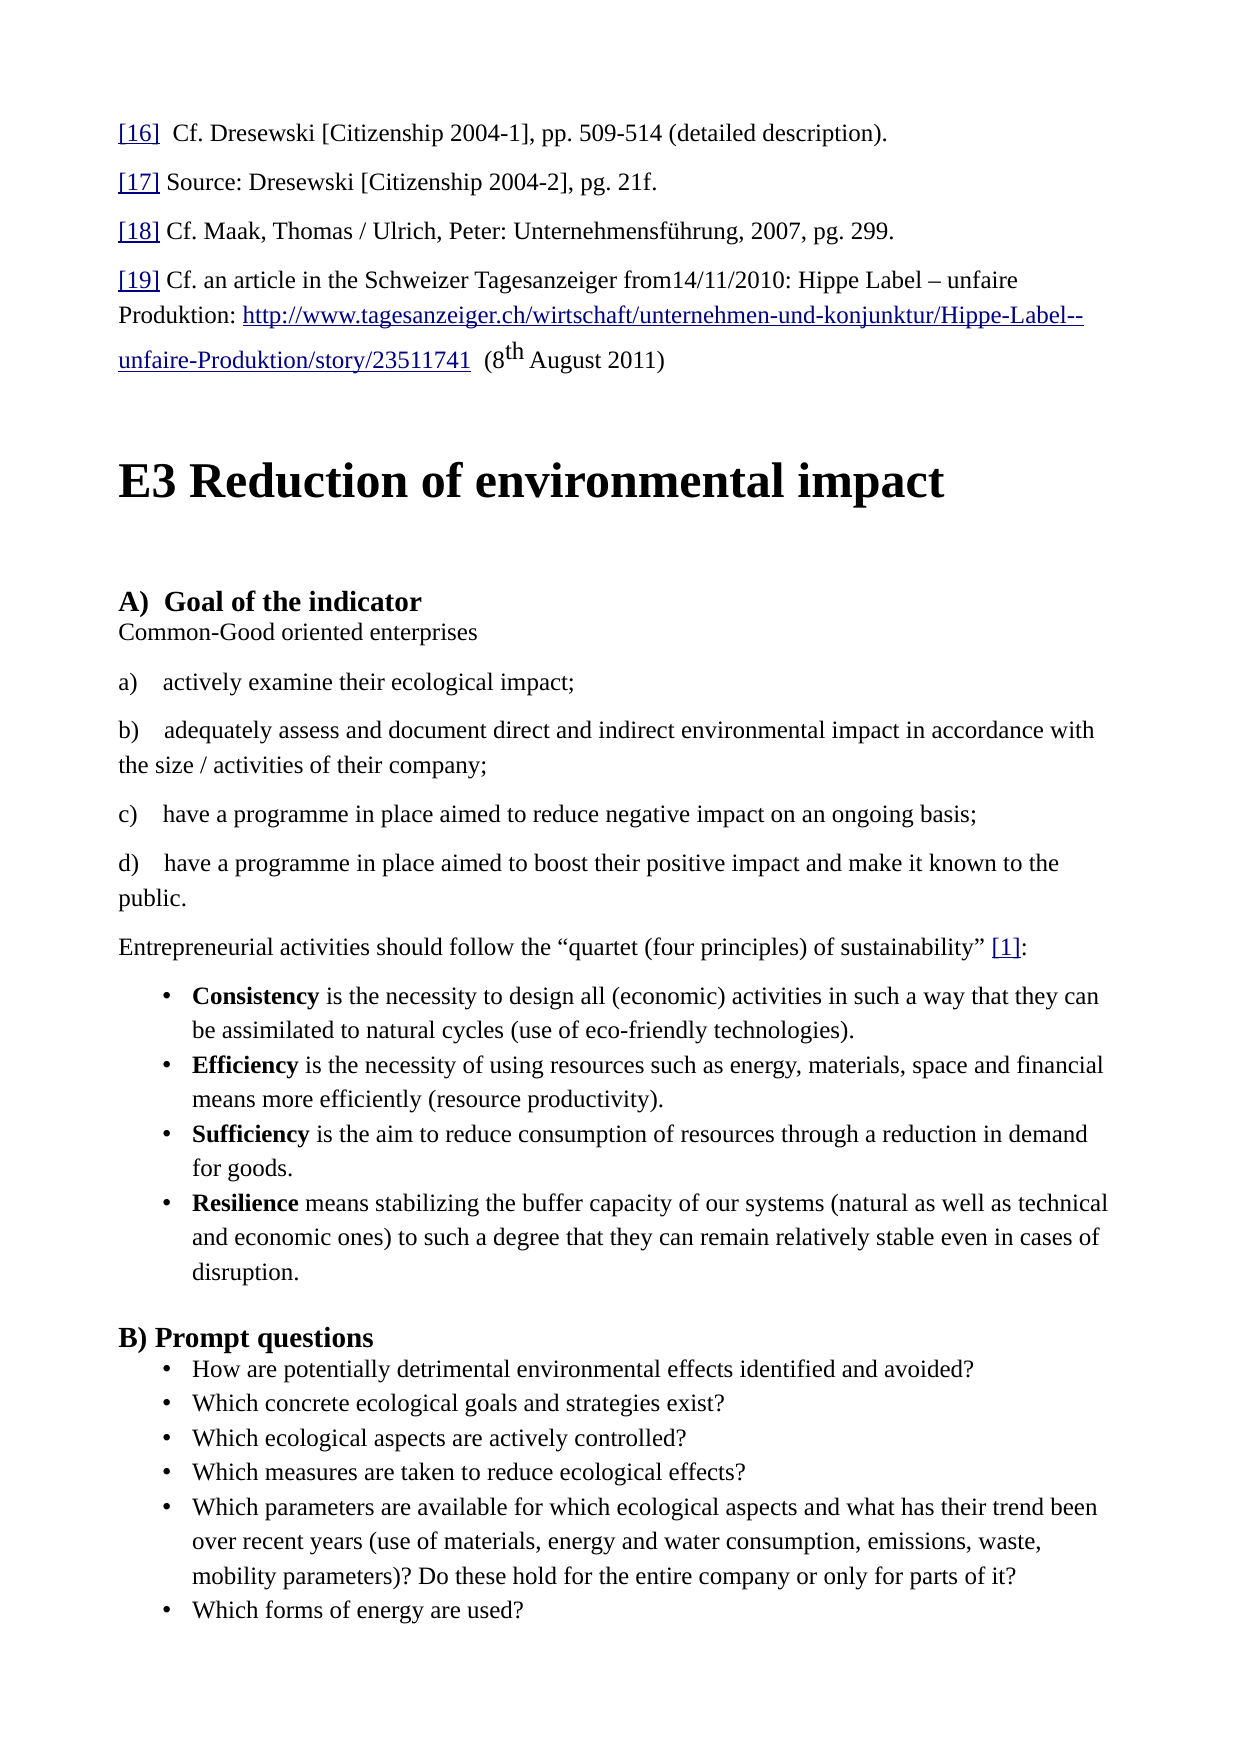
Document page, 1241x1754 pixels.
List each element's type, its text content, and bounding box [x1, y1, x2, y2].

list Which concrete ecological goals and strategies exist? [162, 1388, 1122, 1417]
subtitle E3 Reduction of environmental impact [118, 450, 1122, 508]
text [18] Cf. Maak, Thomas / Ulrich, Peter: Unternehmensführung, 2007, pg. 299. [118, 216, 1122, 245]
text Common-Good oriented enterprises [118, 617, 1122, 646]
list Resilience means stabilizing the buffer capacity of our systems (natural as well as technical and economic ones) to such a degree that they can remain relatively stable even in cases of disruption. [162, 1188, 1122, 1285]
list Which parameters are available for which ecological aspects and what has their trend been over recent years (use of materials, energy and water consumption, emissions, waste, mobility parameters)? Do these hold for the entire company or only for parts of it? [162, 1492, 1122, 1589]
list Sufficiency is the aim to reduce consumption of resources through a reduction in demand for goods. [162, 1119, 1122, 1182]
list Which measures are taken to reduce ecological effects? [162, 1457, 1122, 1486]
list Efficiency is the necessity of using resources such as energy, materials, space and financial means more efficiently (resource productivity). [162, 1050, 1122, 1113]
list Which forms of energy are used? [162, 1595, 1122, 1624]
text b) adequately assess and document direct and indirect environmental impact in accordance with the size / activities of their company; [118, 716, 1122, 779]
subtitle A) Goal of the indicator [118, 584, 1122, 617]
text [16] Cf. Dresewski [Citizenship 2004-1], pp. 509-514 (detailed description). [118, 118, 1122, 147]
subtitle B) Prompt questions [118, 1320, 1122, 1354]
text [17] Source: Dresewski [Citizenship 2004-2], pg. 21f. [118, 167, 1122, 196]
list Consistency is the necessity to design all (economic) activities in such a way that they can be assimilated to natural cycles (use of eco-friendly technologies). [162, 981, 1122, 1044]
text a) actively examine their ecological impact; [118, 667, 1122, 695]
text Entrepreneurial activities should follow the “quartet (four principles) of sustainability” [1]: [118, 932, 1122, 961]
list Which ecological aspects are actively controlled? [162, 1423, 1122, 1452]
list How are potentially detrimental environmental effects identified and avoided? [162, 1354, 1122, 1383]
text d) have a programme in place aimed to boost their positive impact and make it known to the public. [118, 848, 1122, 911]
text [19] Cf. an article in the Schweizer Tagesanzeiger from14/11/2010: Hippe Label – unfaire Produktion: http://www.tagesanzeiger.ch/wirtschaft/unternehmen-und-konjunktur/Hippe-Label--unfaire-Produktion/story/23511741 (8th August 2011) [118, 265, 1122, 374]
text c) have a programme in place aimed to reduce negative impact on an ongoing basis; [118, 799, 1122, 828]
